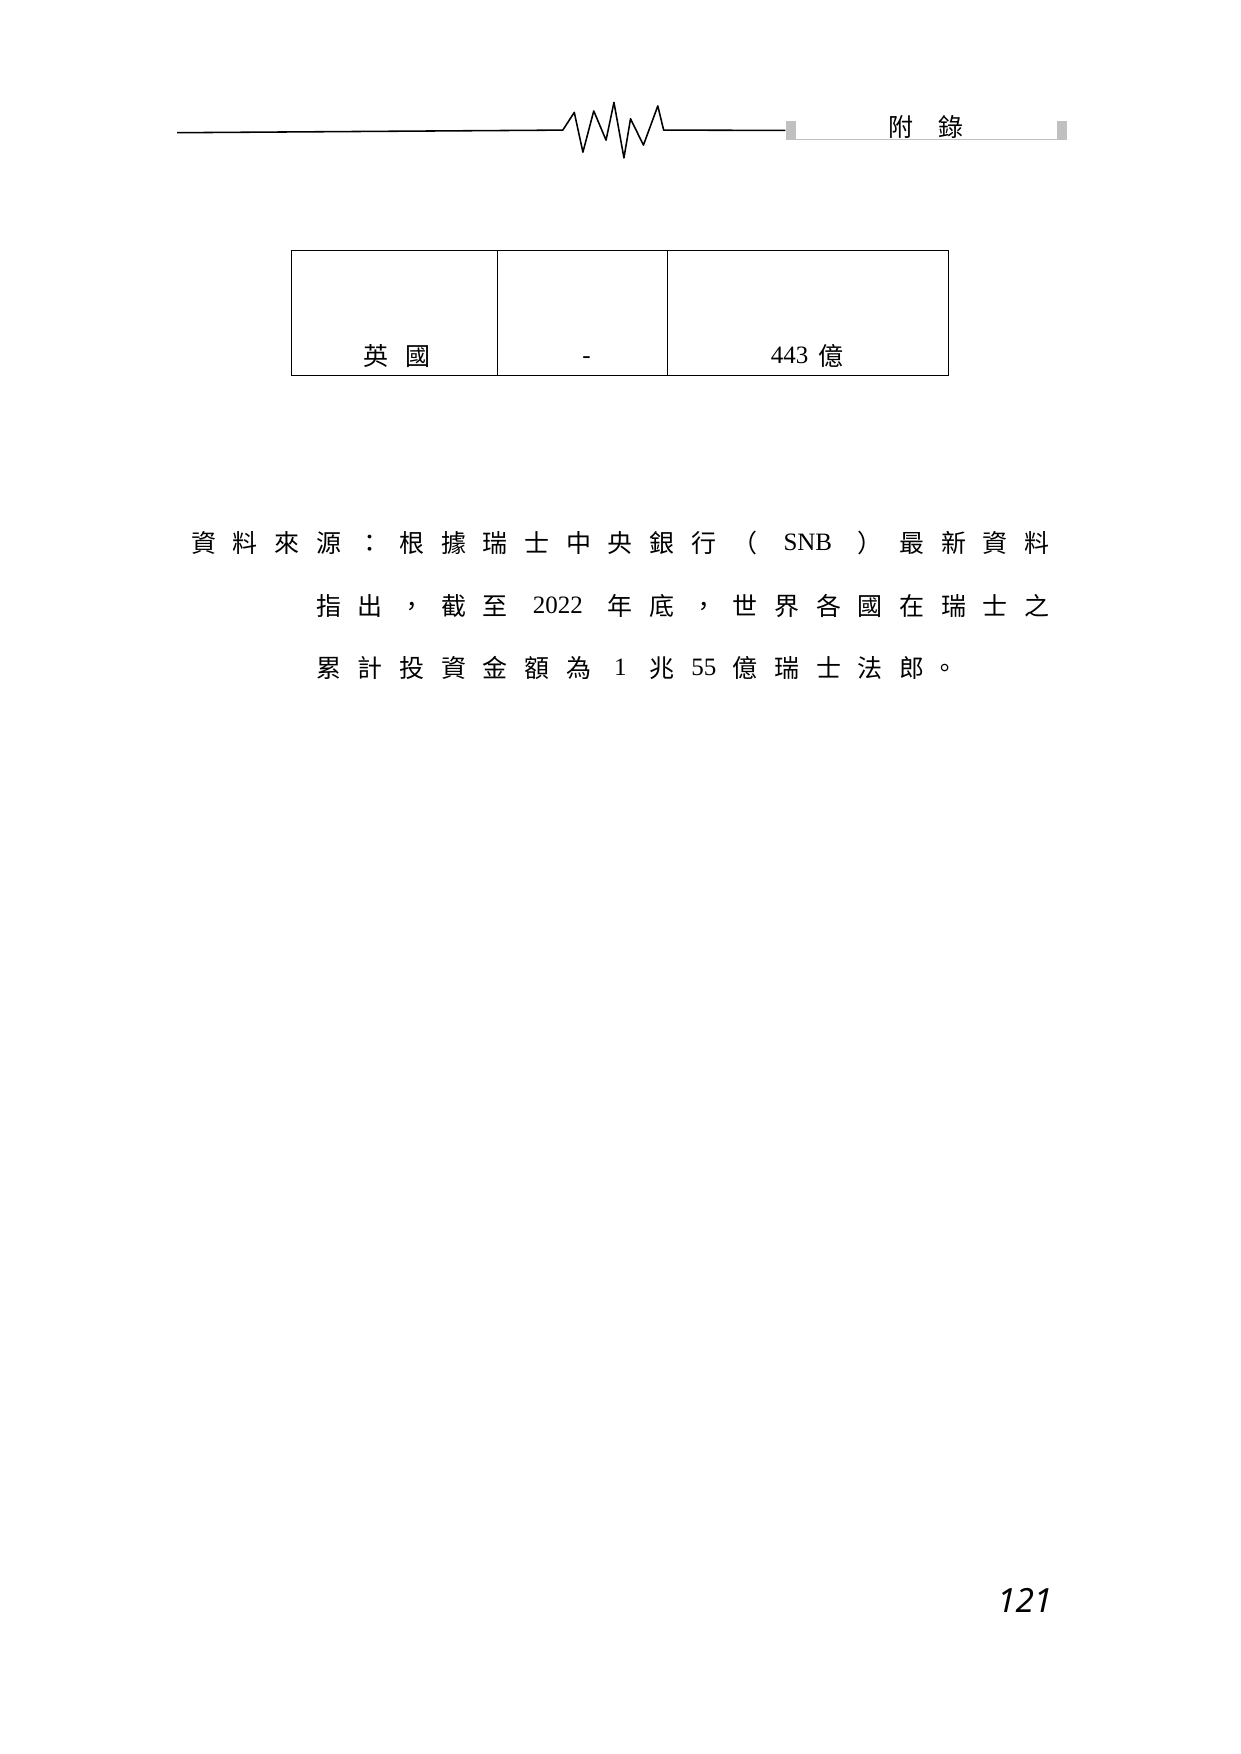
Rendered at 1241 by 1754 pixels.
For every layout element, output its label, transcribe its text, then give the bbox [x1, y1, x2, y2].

table_cell - [498, 251, 667, 375]
table_cell 英國 [292, 251, 497, 375]
text 資料來源：根據瑞士中央銀行（SNB）最新資料指出，截至2022年底，世界各國在瑞士之累計投資金額為1兆55億瑞士法郎。 [183, 500, 1058, 688]
table_cell 443億 [668, 251, 948, 375]
